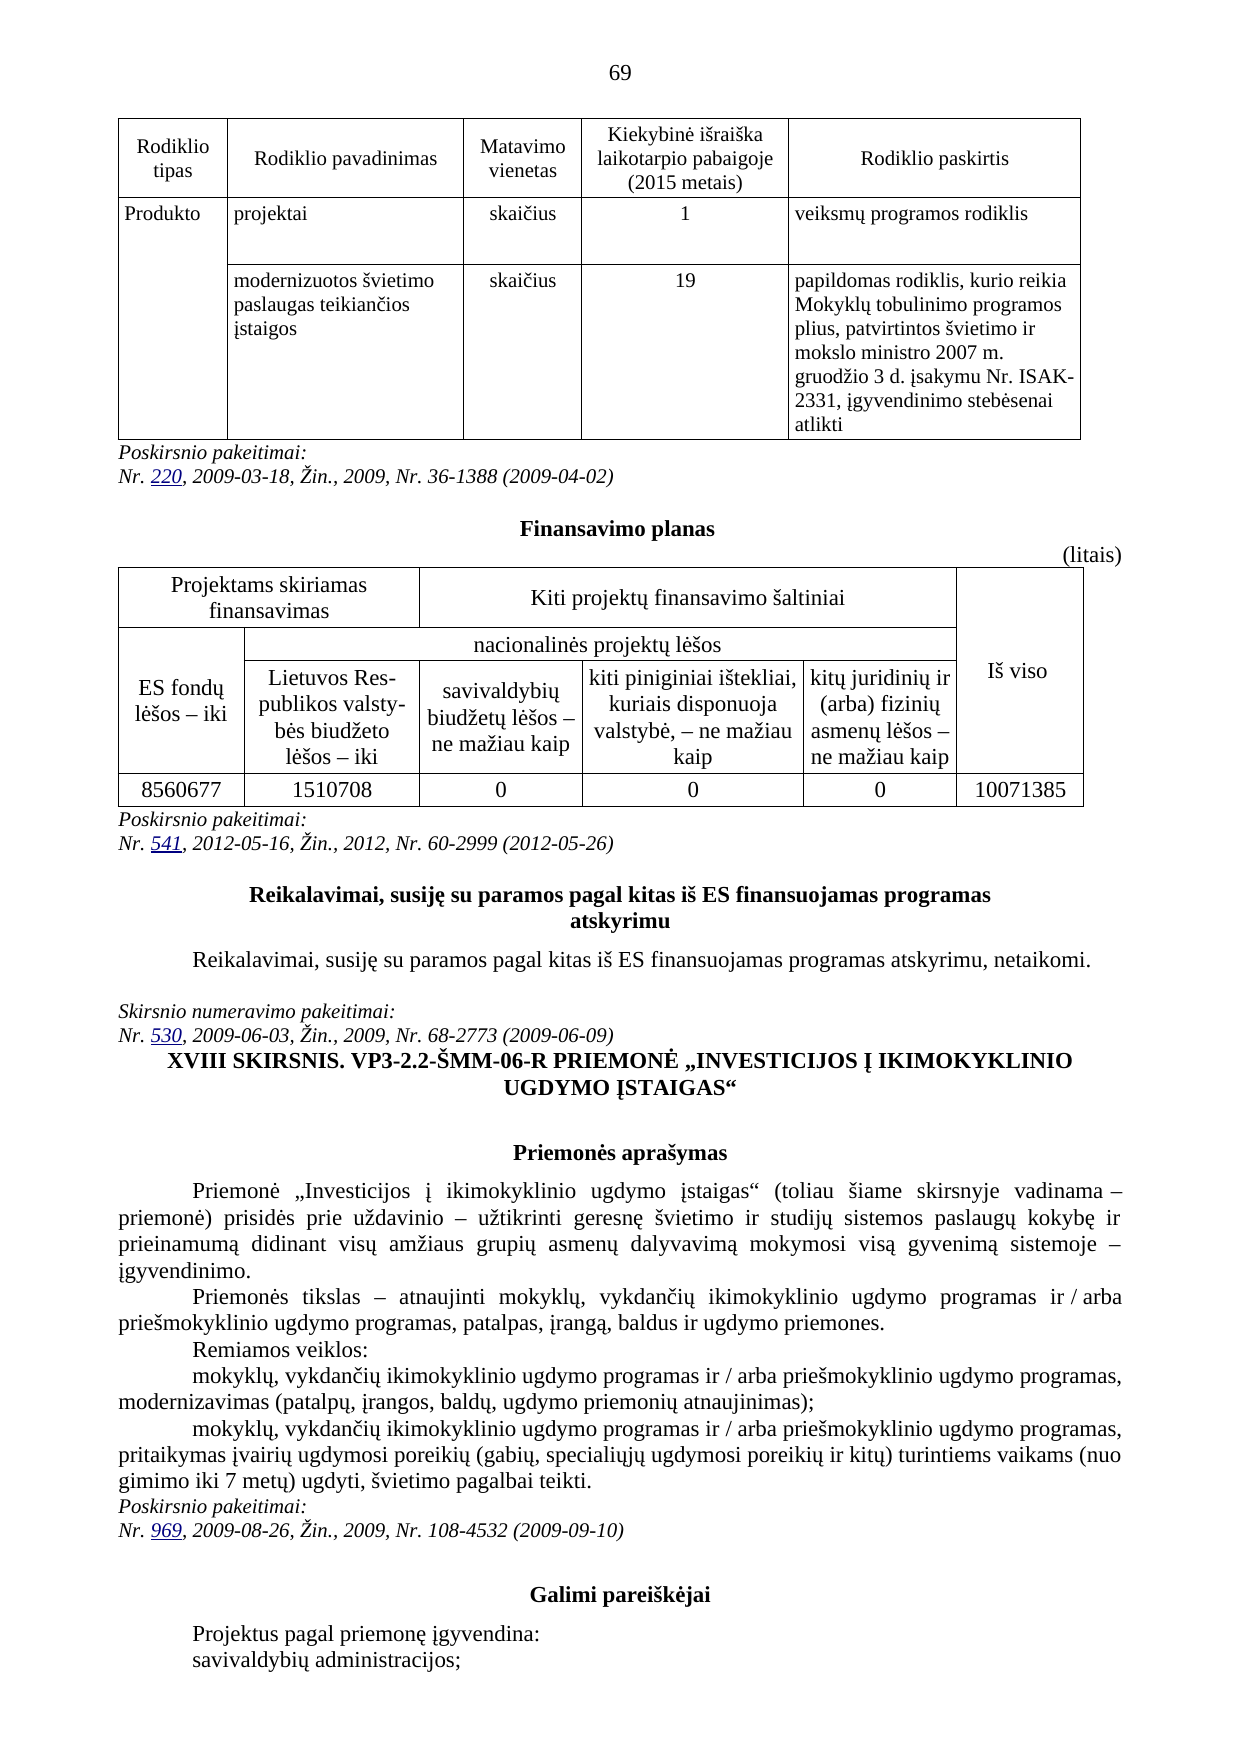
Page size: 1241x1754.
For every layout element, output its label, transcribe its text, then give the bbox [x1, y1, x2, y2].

table_cell nacionalinės projektų lėšos [245, 628, 956, 660]
text Poskirsnio pakeitimai: [118, 807, 1122, 831]
text mokyklų, vykdančių ikimokyklinio ugdymo programas ir / arba priešmokyklinio ugdymo programas, pritaikymas įvairių ugdymosi poreikių (gabių, specialiųjų ugdymosi poreikių ir kitų) turintiems vaikams (nuo gimimo iki 7 metų) ugdyti, švietimo pagalbai teikti. [118, 1415, 1122, 1494]
text Priemonės aprašymas [118, 1139, 1122, 1165]
text savivaldybių administracijos; [118, 1646, 1122, 1672]
text Poskirsnio pakeitimai: [118, 440, 1122, 464]
table_header Matavimo vienetas [464, 119, 581, 197]
table_cell kiti piniginiai ištekliai, kuriais disponuoja valstybė, – ne mažiau kaip [583, 661, 803, 772]
table_cell 1510708 [245, 774, 419, 806]
text Reikalavimai, susiję su paramos pagal kitas iš ES finansuojamas programas atskyrimu, netaikomi. [118, 946, 1122, 973]
table_cell 0 [420, 774, 582, 806]
table_header Rodiklio tipas [119, 119, 227, 197]
table_cell modernizuotos švietimo paslaugas teikiančios įstaigos [228, 265, 463, 439]
text mokyklų, vykdančių ikimokyklinio ugdymo programas ir / arba priešmokyklinio ugdymo programas, modernizavimas (patalpų, įrangos, baldų, ugdymo priemonių atnaujinimas); [118, 1362, 1122, 1415]
table_header Rodiklio paskirtis [789, 119, 1080, 197]
table_cell 19 [582, 265, 788, 439]
table_cell 0 [804, 774, 956, 806]
table_cell skaičius [464, 265, 581, 439]
table_cell ES fondų lėšos – iki [119, 628, 244, 772]
table_cell savivaldybių biudžetų lėšos – ne mažiau kaip [420, 661, 582, 772]
text Nr. 220, 2009-03-18, Žin., 2009, Nr. 36-1388 (2009-04-02) [118, 464, 1122, 488]
text Poskirsnio pakeitimai: [118, 1494, 1122, 1518]
table_header Projektams skiriamas finansavimas [119, 568, 419, 627]
table_header Kiekybinė išraiška laikotarpio pabaigoje (2015 metais) [582, 119, 788, 197]
text Reikalavimai, susiję su paramos pagal kitas iš ES finansuojamas programas atskyrimu [118, 881, 1122, 934]
table_cell 1 [582, 198, 788, 264]
text Nr. 530, 2009-06-03, Žin., 2009, Nr. 68-2773 (2009-06-09) [118, 1023, 1122, 1047]
table_cell veiksmų programos rodiklis [789, 198, 1080, 264]
text Priemonė „Investicijos į ikimokyklinio ugdymo įstaigas“ (toliau šiame skirsnyje vadinama – priemonė) prisidės prie uždavinio – užtikrinti geresnę švietimo ir studijų sistemos paslaugų kokybę ir prieinamumą didinant visų amžiaus grupių asmenų dalyvavimą mokymosi visą gyvenimą sistemoje – įgyvendinimo. [118, 1178, 1122, 1283]
text Finansavimo planas [118, 514, 1122, 541]
table_cell Lietuvos Res­publikos valsty­bės biudžeto lėšos – iki [245, 661, 419, 772]
text Nr. 541, 2012-05-16, Žin., 2012, Nr. 60-2999 (2012-05-26) [118, 831, 1122, 855]
table_cell Produkto [119, 198, 227, 439]
table_cell kitų juridinių ir (arba) fizinių asmenų lėšos – ne mažiau kaip [804, 661, 956, 772]
table_header Rodiklio pavadinimas [228, 119, 463, 197]
table_cell 8560677 [119, 774, 244, 806]
table_cell 0 [583, 774, 803, 806]
text Galimi pareiškėjai [118, 1581, 1122, 1607]
text Priemonės tikslas – atnaujinti mokyklų, vykdančių ikimokyklinio ugdymo programas ir / arba priešmokyklinio ugdymo programas, patalpas, įrangą, baldus ir ugdymo priemones. [118, 1283, 1122, 1336]
text Skirsnio numeravimo pakeitimai: [118, 999, 1122, 1023]
table_cell papildomas rodiklis, kurio reikia Mokyklų tobulinimo programos plius, patvirtintos švietimo ir mokslo ministro 2007 m. gruodžio 3 d. įsakymu Nr. ISAK-2331, įgyvendinimo stebėsenai atlikti [789, 265, 1080, 439]
text Nr. 969, 2009-08-26, Žin., 2009, Nr. 108-4532 (2009-09-10) [118, 1518, 1122, 1542]
table_cell skaičius [464, 198, 581, 264]
table_cell projektai [228, 198, 463, 264]
table_header Iš viso [957, 568, 1083, 772]
text Remiamos veiklos: [118, 1336, 1122, 1362]
text XVIII SKIRSNIS. VP3-2.2-ŠMM-06-R PRIEMONĖ „INVESTICIJOS Į IKIMOKYKLINIO UGDYMO ĮSTAIGAS“ [118, 1047, 1122, 1100]
text (litais) [118, 541, 1122, 567]
table_header Kiti projektų finansavimo šaltiniai [420, 568, 956, 627]
text Projektus pagal priemonę įgyvendina: [118, 1620, 1122, 1646]
table_cell 10071385 [957, 774, 1083, 806]
